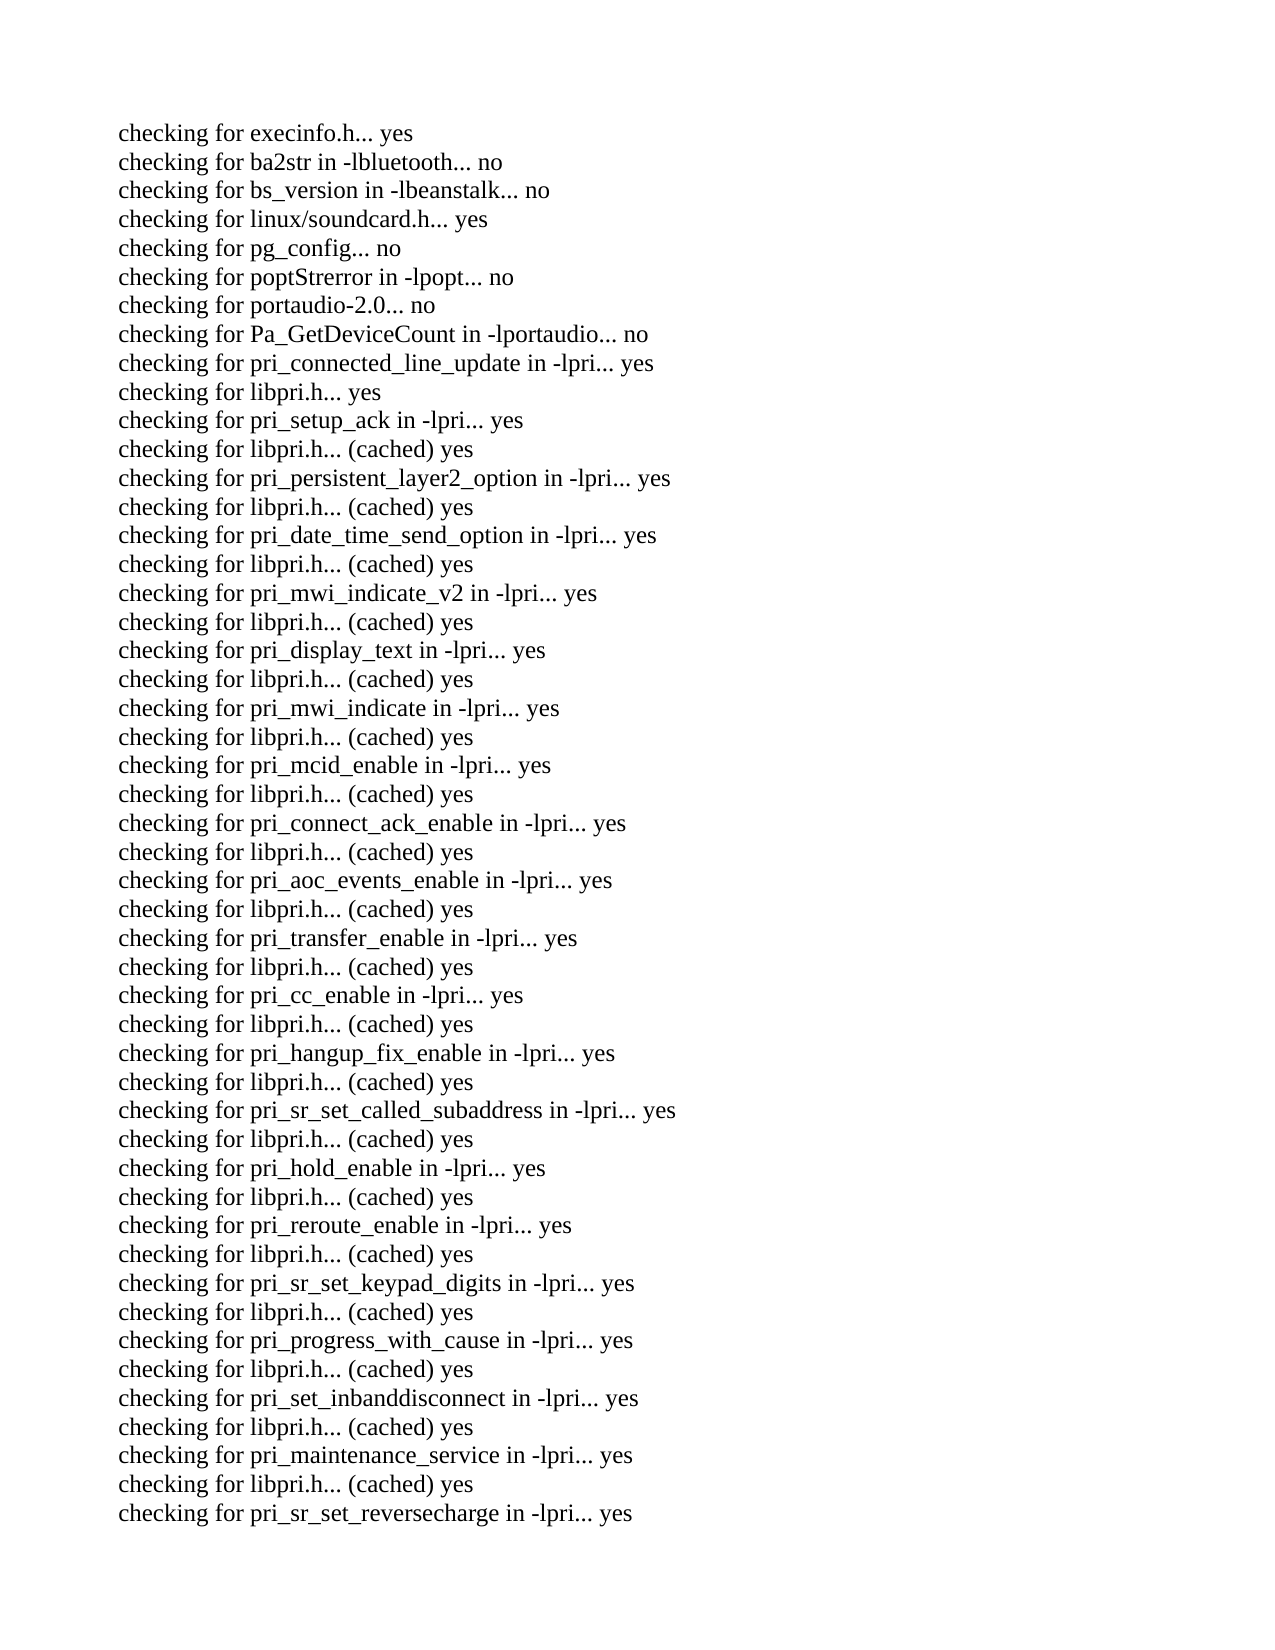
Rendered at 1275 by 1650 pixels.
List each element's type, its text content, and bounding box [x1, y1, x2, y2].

text checking for libpri.h... (cached) yes [118, 837, 1157, 866]
text checking for libpri.h... yes [118, 377, 1157, 406]
text checking for pri_connected_line_update in -lpri... yes [118, 348, 1157, 377]
text checking for pri_hold_enable in -lpri... yes [118, 1153, 1157, 1182]
text checking for libpri.h... (cached) yes [118, 549, 1157, 578]
text checking for execinfo.h... yes [118, 118, 1157, 147]
text checking for portaudio-2.0... no [118, 291, 1157, 319]
text checking for libpri.h... (cached) yes [118, 1239, 1157, 1268]
text checking for pri_reroute_enable in -lpri... yes [118, 1211, 1157, 1239]
text checking for pri_set_inbanddisconnect in -lpri... yes [118, 1383, 1157, 1412]
text checking for libpri.h... (cached) yes [118, 1354, 1157, 1383]
text checking for libpri.h... (cached) yes [118, 1124, 1157, 1153]
text checking for libpri.h... (cached) yes [118, 1009, 1157, 1038]
text checking for pri_maintenance_service in -lpri... yes [118, 1441, 1157, 1469]
text checking for pri_aoc_events_enable in -lpri... yes [118, 866, 1157, 894]
text checking for libpri.h... (cached) yes [118, 1469, 1157, 1498]
text checking for pri_transfer_enable in -lpri... yes [118, 923, 1157, 952]
text checking for pri_setup_ack in -lpri... yes [118, 406, 1157, 434]
text checking for pri_progress_with_cause in -lpri... yes [118, 1326, 1157, 1354]
text checking for pri_persistent_layer2_option in -lpri... yes [118, 463, 1157, 492]
text checking for pri_mwi_indicate_v2 in -lpri... yes [118, 578, 1157, 607]
text checking for ba2str in -lbluetooth... no [118, 147, 1157, 176]
text checking for pri_date_time_send_option in -lpri... yes [118, 521, 1157, 549]
text checking for pri_cc_enable in -lpri... yes [118, 981, 1157, 1009]
text checking for libpri.h... (cached) yes [118, 894, 1157, 923]
text checking for libpri.h... (cached) yes [118, 1412, 1157, 1441]
text checking for pri_connect_ack_enable in -lpri... yes [118, 808, 1157, 837]
text checking for libpri.h... (cached) yes [118, 1297, 1157, 1326]
text checking for bs_version in -lbeanstalk... no [118, 176, 1157, 204]
text checking for libpri.h... (cached) yes [118, 1067, 1157, 1096]
text checking for libpri.h... (cached) yes [118, 492, 1157, 521]
text checking for pg_config... no [118, 233, 1157, 262]
text checking for pri_sr_set_reversecharge in -lpri... yes [118, 1498, 1157, 1527]
text checking for libpri.h... (cached) yes [118, 434, 1157, 463]
text checking for libpri.h... (cached) yes [118, 664, 1157, 693]
text checking for pri_hangup_fix_enable in -lpri... yes [118, 1038, 1157, 1067]
text checking for pri_mcid_enable in -lpri... yes [118, 751, 1157, 779]
text checking for pri_display_text in -lpri... yes [118, 636, 1157, 664]
text checking for Pa_GetDeviceCount in -lportaudio... no [118, 319, 1157, 348]
text checking for libpri.h... (cached) yes [118, 952, 1157, 981]
text checking for poptStrerror in -lpopt... no [118, 262, 1157, 291]
text checking for pri_sr_set_keypad_digits in -lpri... yes [118, 1268, 1157, 1297]
text checking for libpri.h... (cached) yes [118, 779, 1157, 808]
text checking for libpri.h... (cached) yes [118, 722, 1157, 751]
text checking for pri_sr_set_called_subaddress in -lpri... yes [118, 1096, 1157, 1124]
text checking for libpri.h... (cached) yes [118, 1182, 1157, 1211]
text checking for pri_mwi_indicate in -lpri... yes [118, 693, 1157, 722]
text checking for libpri.h... (cached) yes [118, 607, 1157, 636]
text checking for linux/soundcard.h... yes [118, 204, 1157, 233]
